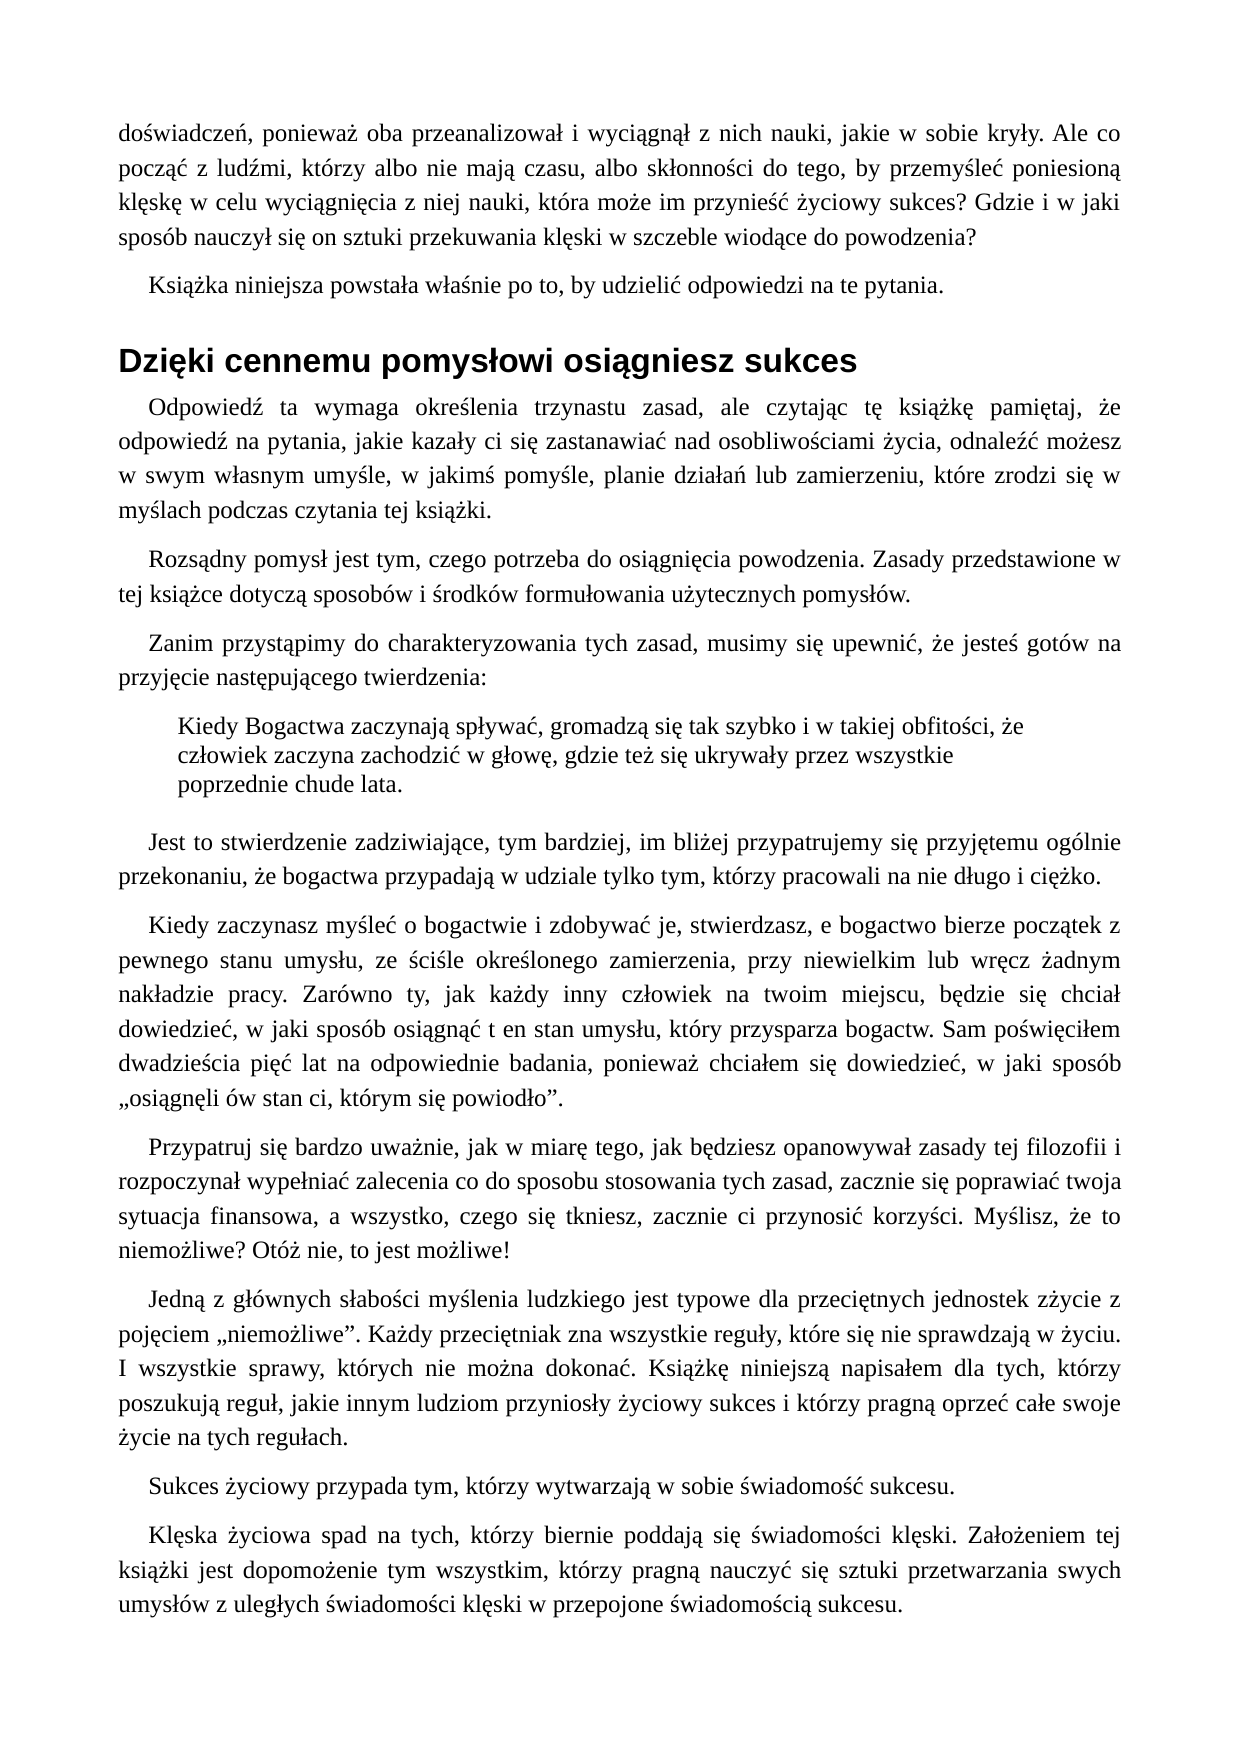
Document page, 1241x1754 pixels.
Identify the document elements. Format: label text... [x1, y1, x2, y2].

subtitle Dzięki cennemu pomysłowi osiągniesz sukces [118, 341, 1122, 379]
text Przypatruj się bardzo uważnie, jak w miarę tego, jak będziesz opanowywał zasady tej filozofii i rozpoczynał wypełniać zalecenia co do sposobu stosowania tych zasad, zacznie się poprawiać twoja sytuacja finansowa, a wszystko, czego się tkniesz, zacznie ci przynosić korzyści. Myślisz, że to niemożliwe? Otóż nie, to jest możliwe! [118, 1132, 1122, 1264]
text Klęska życiowa spad na tych, którzy biernie poddają się świadomości klęski. Założeniem tej książki jest dopomożenie tym wszystkim, którzy pragną nauczyć się sztuki przetwarzania swych umysłów z uległych świadomości klęski w przepojone świadomością sukcesu. [118, 1521, 1122, 1618]
text Odpowiedź ta wymaga określenia trzynastu zasad, ale czytając tę książkę pamiętaj, że odpowiedź na pytania, jakie kazały ci się zastanawiać nad osobliwościami życia, odnaleźć możesz w swym własnym umyśle, w jakimś pomyśle, planie działań lub zamierzeniu, które zrodzi się w myślach podczas czytania tej książki. [118, 392, 1122, 524]
text doświadczeń, ponieważ oba przeanalizował i wyciągnął z nich nauki, jakie w sobie kryły. Ale co począć z ludźmi, którzy albo nie mają czasu, albo skłonności do tego, by przemyśleć poniesioną klęskę w celu wyciągnięcia z niej nauki, która może im przynieść życiowy sukces? Gdzie i w jaki sposób nauczył się on sztuki przekuwania klęski w szczeble wiodące do powodzenia? [118, 118, 1122, 250]
text Książka niniejsza powstała właśnie po to, by udzielić odpowiedzi na te pytania. [118, 271, 1122, 299]
text Sukces życiowy przypada tym, którzy wytwarzają w sobie świadomość sukcesu. [118, 1471, 1122, 1500]
text Jest to stwierdzenie zadziwiające, tym bardziej, im bliżej przypatrujemy się przyjętemu ogólnie przekonaniu, że bogactwa przypadają w udziale tylko tym, którzy pracowali na nie długo i ciężko. [118, 827, 1122, 890]
text Zanim przystąpimy do charakteryzowania tych zasad, musimy się upewnić, że jesteś gotów na przyjęcie następującego twierdzenia: [118, 628, 1122, 691]
text Jedną z głównych słabości myślenia ludzkiego jest typowe dla przeciętnych jednostek zżycie z pojęciem „niemożliwe”. Każdy przeciętniak zna wszystkie reguły, które się nie sprawdzają w życiu. I wszystkie sprawy, których nie można dokonać. Książkę niniejszą napisałem dla tych, którzy poszukują reguł, jakie innym ludziom przyniosły życiowy sukces i którzy pragną oprzeć całe swoje życie na tych regułach. [118, 1284, 1122, 1451]
text Kiedy Bogactwa zaczynają spływać, gromadzą się tak szybko i w takiej obfitości, że człowiek zaczyna zachodzić w głowę, gdzie też się ukrywały przez wszystkie poprzednie chude lata. [177, 711, 1063, 797]
text Rozsądny pomysł jest tym, czego potrzeba do osiągnięcia powodzenia. Zasady przedstawione w tej książce dotyczą sposobów i środków formułowania użytecznych pomysłów. [118, 544, 1122, 607]
text Kiedy zaczynasz myśleć o bogactwie i zdobywać je, stwierdzasz, e bogactwo bierze początek z pewnego stanu umysłu, ze ściśle określonego zamierzenia, przy niewielkim lub wręcz żadnym nakładzie pracy. Zarówno ty, jak każdy inny człowiek na twoim miejscu, będzie się chciał dowiedzieć, w jaki sposób osiągnąć t en stan umysłu, który przysparza bogactw. Sam poświęciłem dwadzieścia pięć lat na odpowiednie badania, ponieważ chciałem się dowiedzieć, w jaki sposób „osiągnęli ów stan ci, którym się powiodło”. [118, 911, 1122, 1112]
